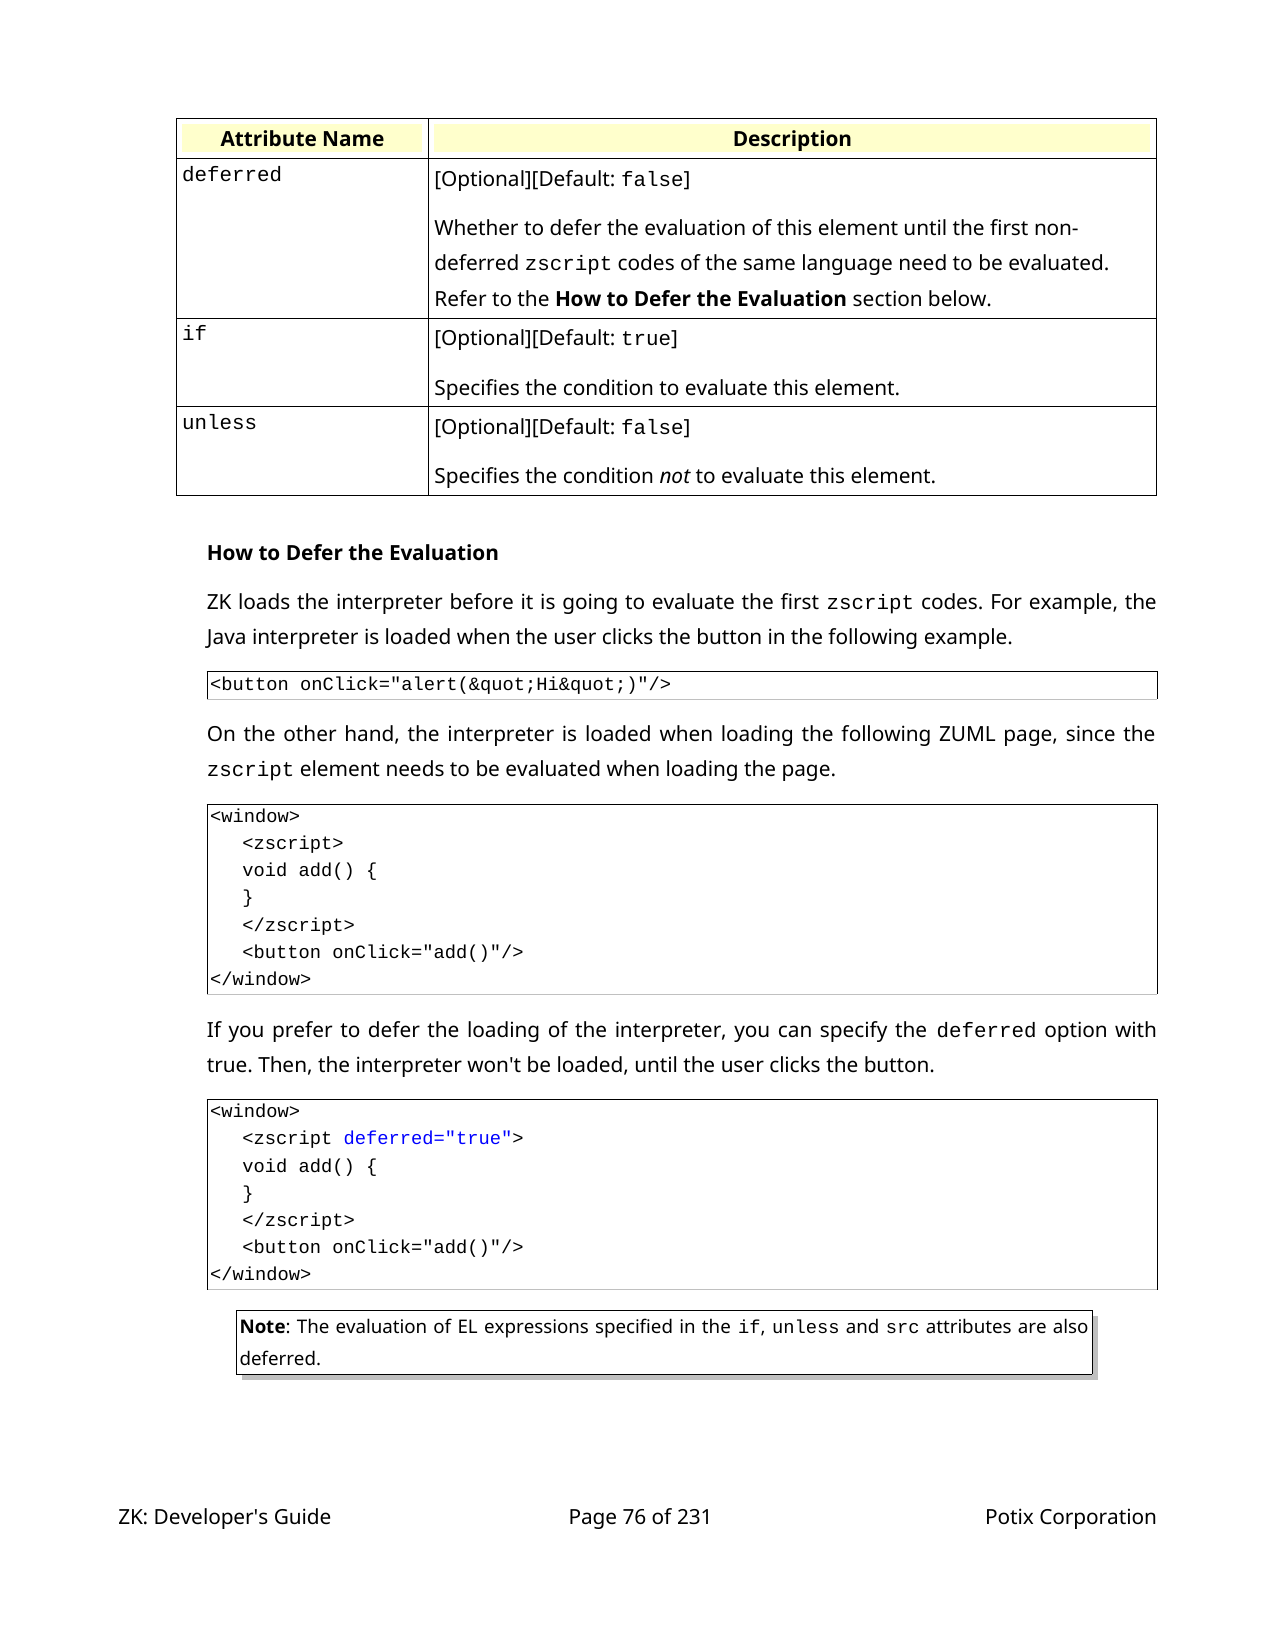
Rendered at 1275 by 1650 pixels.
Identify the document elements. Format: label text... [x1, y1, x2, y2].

text </window> [208, 967, 1157, 994]
table_cell deferred [177, 159, 428, 318]
text </zscript> [208, 912, 1157, 937]
table_cell if [177, 319, 428, 406]
text <window> [208, 1100, 1157, 1123]
table_cell [Optional][Default: false] Specifies the condition not to evaluate this element. [429, 407, 1156, 495]
table_cell [Optional][Default: true] Specifies the condition to evaluate this element. [429, 319, 1156, 406]
text <window> [208, 805, 1157, 828]
table_header Description [429, 119, 1156, 158]
text } [208, 885, 1157, 909]
subtitle How to Defer the Evaluation [207, 538, 1157, 566]
table_cell [Optional][Default: false] Whether to defer the evaluation of this element until the first non-deferred zscript codes of the same language need to be evaluated. Refer to the How to Defer the Evaluation section below. [429, 159, 1156, 318]
text If you prefer to defer the loading of the interpreter, you can specify the deferred option with true. Then, the interpreter won't be loaded, until the user clicks the button. [207, 1015, 1157, 1078]
text void add() { [208, 858, 1157, 882]
text On the other hand, the interpreter is loaded when loading the following ZUML page, since the zscript element needs to be evaluated when loading the page. [207, 719, 1157, 783]
text <button onClick="alert(&quot;Hi&quot;)"/> [208, 672, 1157, 699]
text <button onClick="add()"/> [208, 1235, 1157, 1259]
text Note: The evaluation of EL expressions specified in the if, unless and src attributes are also deferred. [237, 1311, 1092, 1374]
text <zscript> [208, 831, 1157, 855]
text </window> [208, 1262, 1157, 1289]
table_cell unless [177, 407, 428, 495]
text <zscript deferred="true"> [208, 1126, 1157, 1151]
text } [208, 1181, 1157, 1205]
text </zscript> [208, 1208, 1157, 1232]
text ZK loads the interpreter before it is going to evaluate the first zscript codes. For example, the Java interpreter is loaded when the user clicks the button in the following example. [207, 587, 1157, 651]
text void add() { [208, 1153, 1157, 1178]
table_header Attribute Name [177, 119, 428, 158]
text <button onClick="add()"/> [208, 939, 1157, 964]
